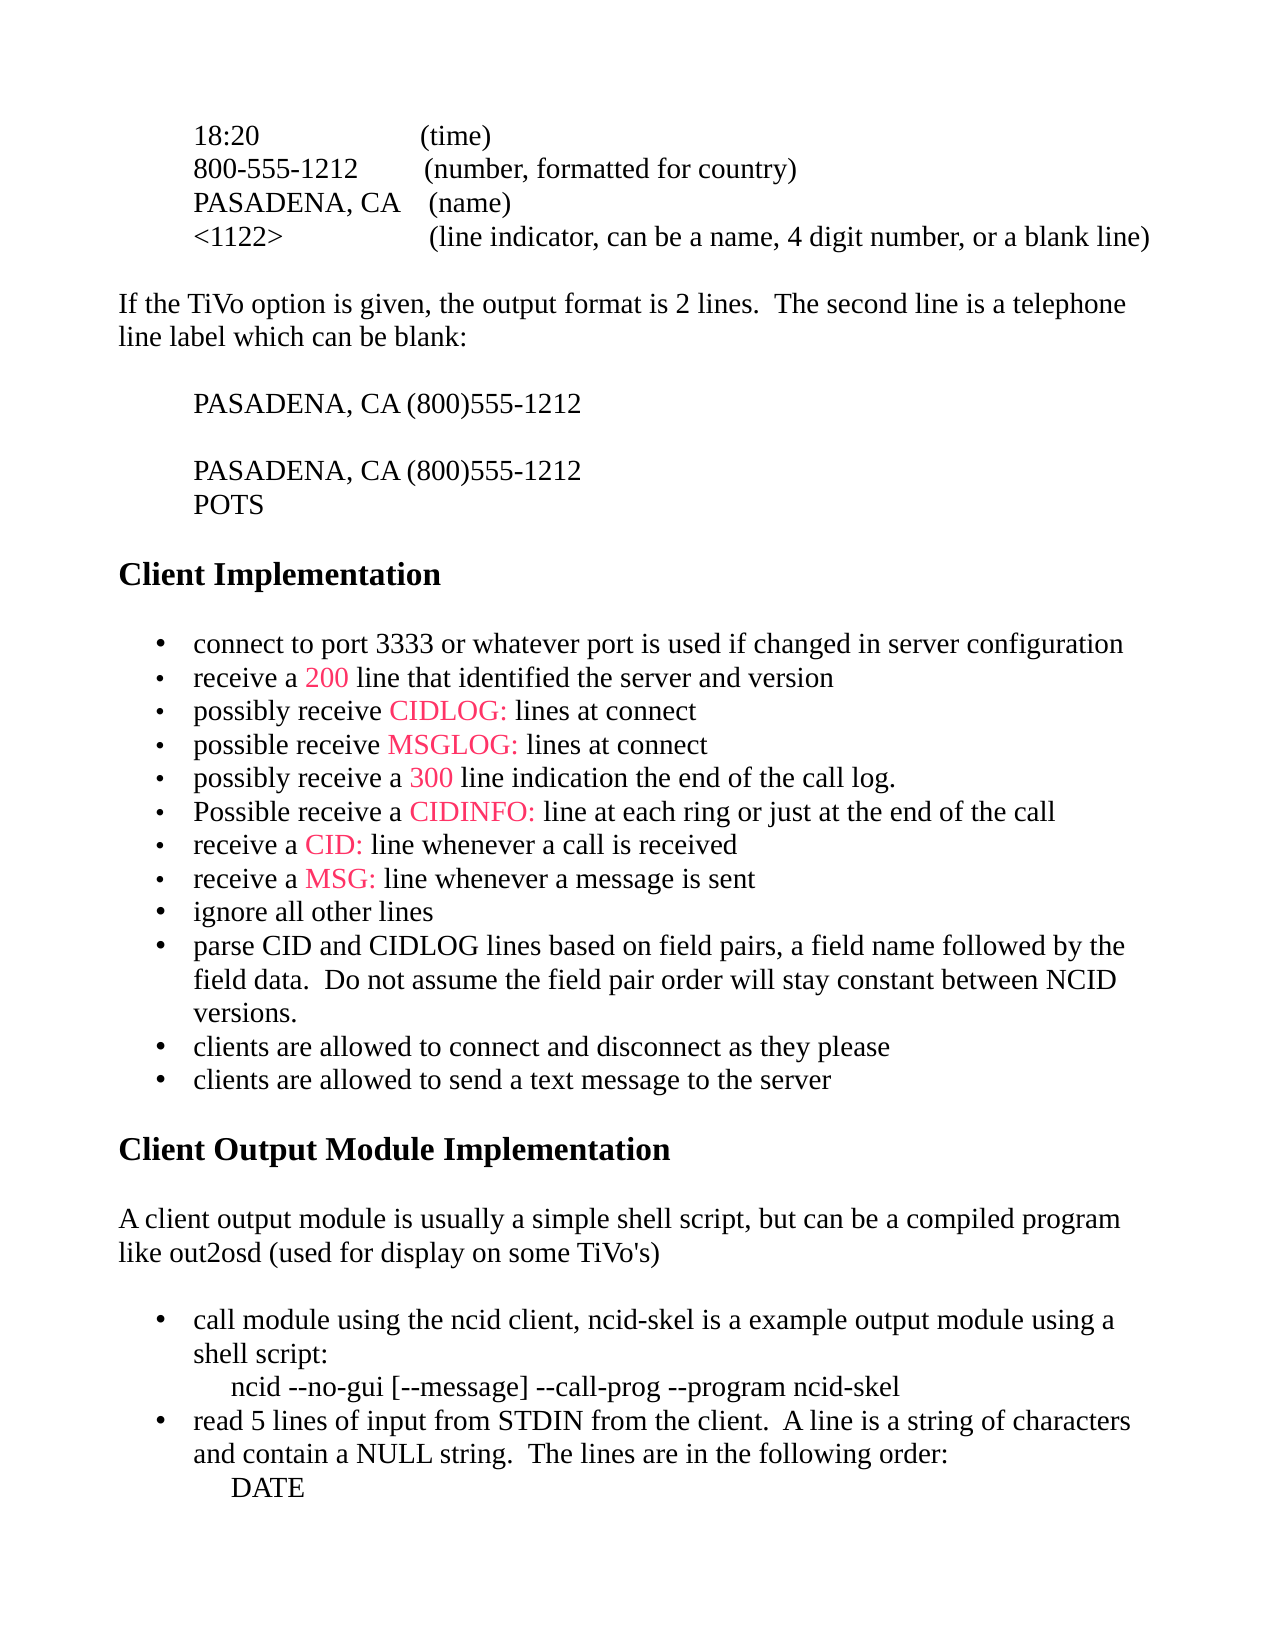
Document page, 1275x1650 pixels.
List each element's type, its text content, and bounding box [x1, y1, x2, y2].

text If the TiVo option is given, the output format is 2 lines. The second line is a telephone line label which can be blank: [118, 286, 1157, 353]
list receive a 200 line that identified the server and version [156, 660, 1157, 693]
list receive a MSG: line whenever a message is sent [156, 861, 1157, 894]
list read 5 lines of input from STDIN from the client. A line is a string of characters and contain a NULL string. The lines are in the following order: [156, 1403, 1157, 1470]
list 800-555-1212 (number, formatted for country) [156, 152, 1157, 185]
text A client output module is usually a simple shell script, but can be a compiled program like out2osd (used for display on some TiVo's) [118, 1202, 1157, 1269]
list call module using the ncid client, ncid-skel is a example output module using a shell script: [156, 1302, 1157, 1369]
list clients are allowed to send a text message to the server [156, 1062, 1157, 1096]
text Client Implementation [118, 554, 1157, 592]
list receive a CID: line whenever a call is received [156, 827, 1157, 861]
list PASADENA, CA (800)555-1212 [156, 386, 1157, 420]
list possibly receive a 300 line indication the end of the call log. [156, 760, 1157, 794]
list Possible receive a CIDINFO: line at each ring or just at the end of the call [156, 794, 1157, 827]
list PASADENA, CA (name) [156, 185, 1157, 219]
list ignore all other lines [156, 894, 1157, 928]
list PASADENA, CA (800)555-1212 [156, 453, 1157, 487]
list <1122> (line indicator, can be a name, 4 digit number, or a blank line) [156, 219, 1157, 252]
list possible receive MSGLOG: lines at connect [156, 727, 1157, 760]
list 18:20 (time) [156, 118, 1157, 152]
list ncid --no-gui [--message] --call-prog --program ncid-skel [193, 1369, 1157, 1403]
list parse CID and CIDLOG lines based on field pairs, a field name followed by the field data. Do not assume the field pair order will stay constant between NCID versions. [156, 928, 1157, 1029]
list possibly receive CIDLOG: lines at connect [156, 693, 1157, 727]
list connect to port 3333 or whatever port is used if changed in server configuration [156, 626, 1157, 660]
list POTS [156, 487, 1157, 521]
text Client Output Module Implementation [118, 1130, 1157, 1168]
list clients are allowed to connect and disconnect as they please [156, 1029, 1157, 1062]
list DATE [193, 1470, 1157, 1504]
